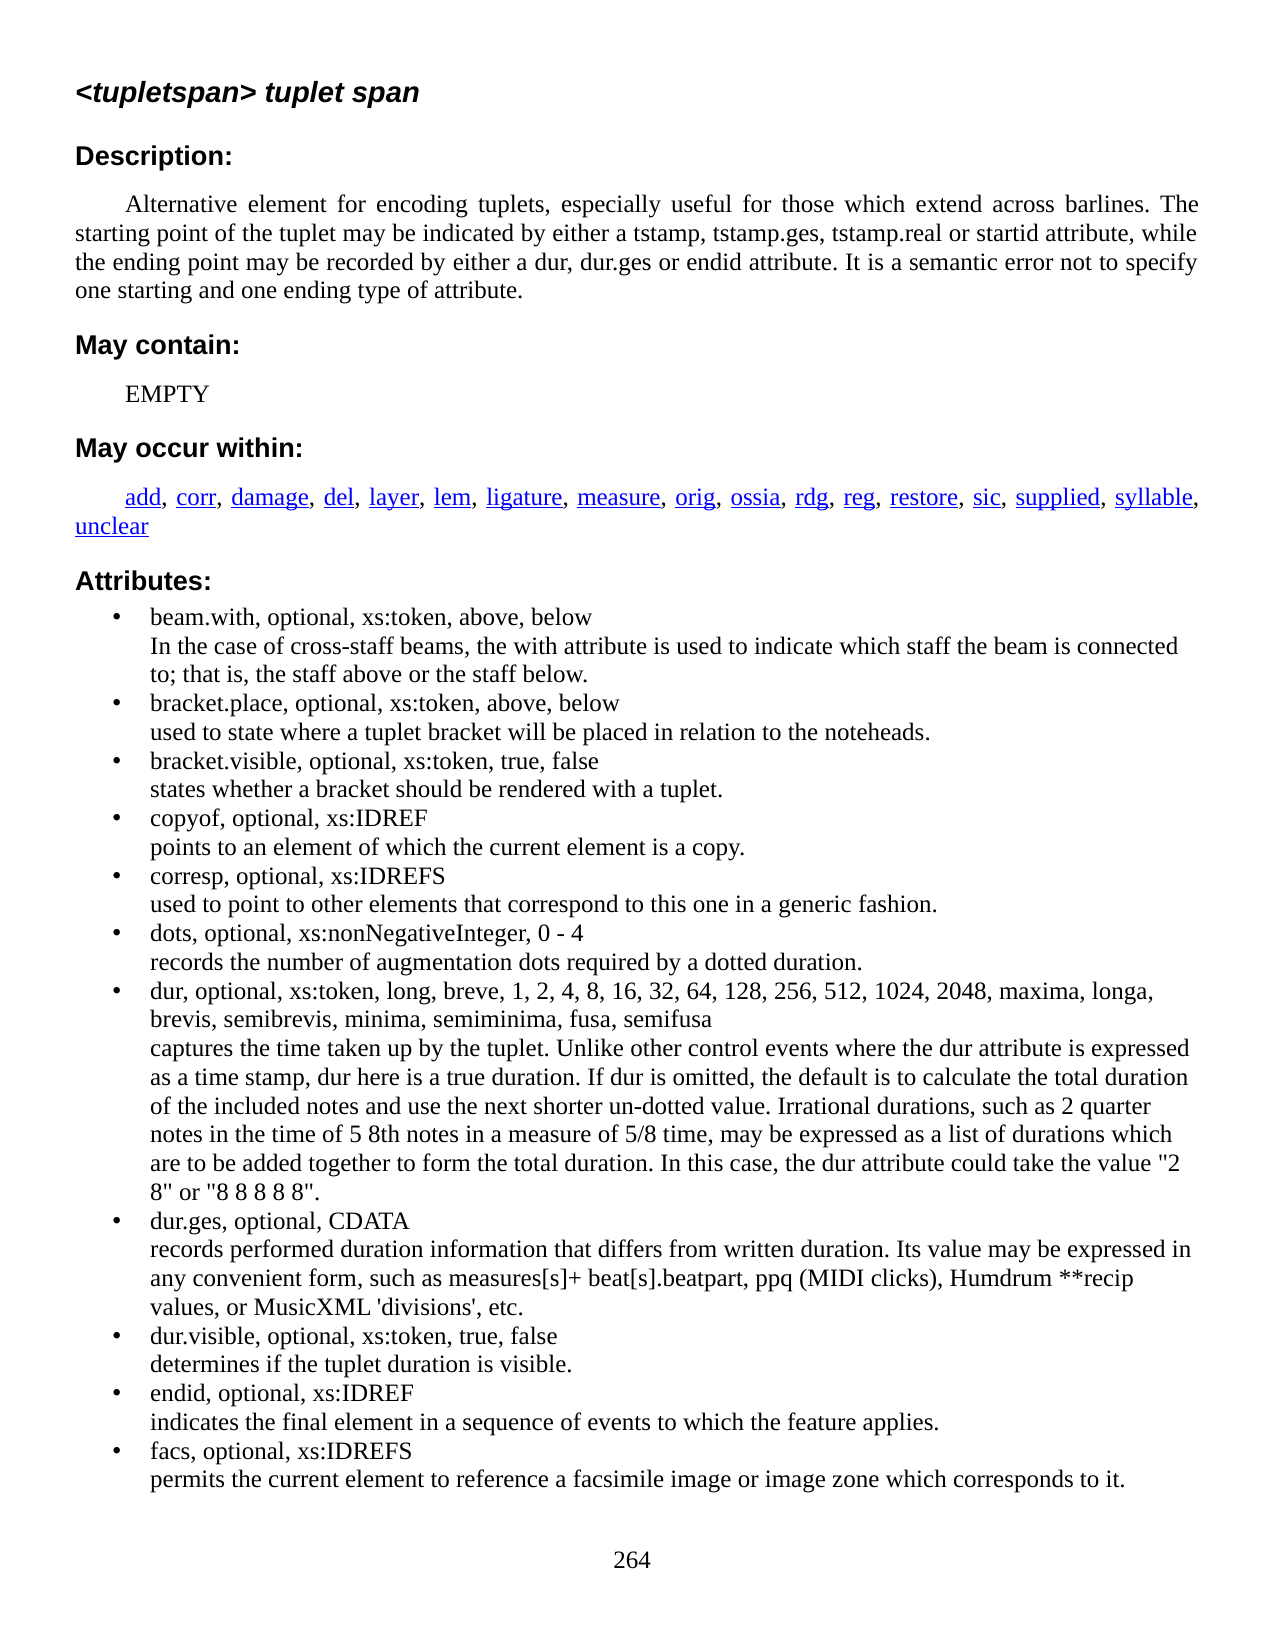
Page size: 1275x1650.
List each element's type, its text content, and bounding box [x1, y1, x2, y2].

list dur.visible, optional, xs:token, true, false determines if the tuplet duration is visible. [112, 1321, 1200, 1378]
subtitle May contain: [75, 329, 1200, 361]
subtitle Attributes: [75, 564, 1200, 596]
subtitle <tupletspan> tuplet span [75, 75, 1200, 108]
list beam.with, optional, xs:token, above, below In the case of cross-staff beams, the with attribute is used to indicate which staff the beam is connected to; that is, the staff above or the staff below. [112, 602, 1200, 688]
text Alternative element for encoding tuplets, especially useful for those which extend across barlines. The starting point of the tuplet may be indicated by either a tstamp, tstamp.ges, tstamp.real or startid attribute, while the ending point may be recorded by either a dur, dur.ges or endid attribute. It is a semantic error not to specify one starting and one ending type of attribute. [75, 189, 1200, 304]
text add, corr, damage, del, layer, lem, ligature, measure, orig, ossia, rdg, reg, restore, sic, supplied, syllable, unclear [75, 482, 1200, 539]
list dur, optional, xs:token, long, breve, 1, 2, 4, 8, 16, 32, 64, 128, 256, 512, 1024, 2048, maxima, longa, brevis, semibrevis, minima, semiminima, fusa, semifusa captures the time taken up by the tuplet. Unlike other control events where the dur attribute is expressed as a time stamp, dur here is a true duration. If dur is omitted, the default is to calculate the total duration of the included notes and use the next shorter un-dotted value. Irrational durations, such as 2 quarter notes in the time of 5 8th notes in a measure of 5/8 time, may be expressed as a list of durations which are to be added together to form the total duration. In this case, the dur attribute could take the value "2 8" or "8 8 8 8 8". [112, 976, 1200, 1206]
text EMPTY [75, 379, 1200, 407]
list bracket.visible, optional, xs:token, true, false states whether a bracket should be rendered with a tuplet. [112, 746, 1200, 803]
list corresp, optional, xs:IDREFS used to point to other elements that correspond to this one in a generic fashion. [112, 861, 1200, 918]
list endid, optional, xs:IDREF indicates the final element in a sequence of events to which the feature applies. [112, 1378, 1200, 1436]
list dur.ges, optional, CDATA records performed duration information that differs from written duration. Its value may be expressed in any convenient form, such as measures[s]+ beat[s].beatpart, ppq (MIDI clicks), Humdrum **recip values, or MusicXML 'divisions', etc. [112, 1206, 1200, 1321]
subtitle Description: [75, 140, 1200, 171]
list dots, optional, xs:nonNegativeInteger, 0 - 4 records the number of augmentation dots required by a dotted duration. [112, 918, 1200, 976]
subtitle May occur within: [75, 432, 1200, 464]
list facs, optional, xs:IDREFS permits the current element to reference a facsimile image or image zone which corresponds to it. [112, 1436, 1200, 1493]
list copyof, optional, xs:IDREF points to an element of which the current element is a copy. [112, 803, 1200, 861]
list bracket.place, optional, xs:token, above, below used to state where a tuplet bracket will be placed in relation to the noteheads. [112, 688, 1200, 746]
